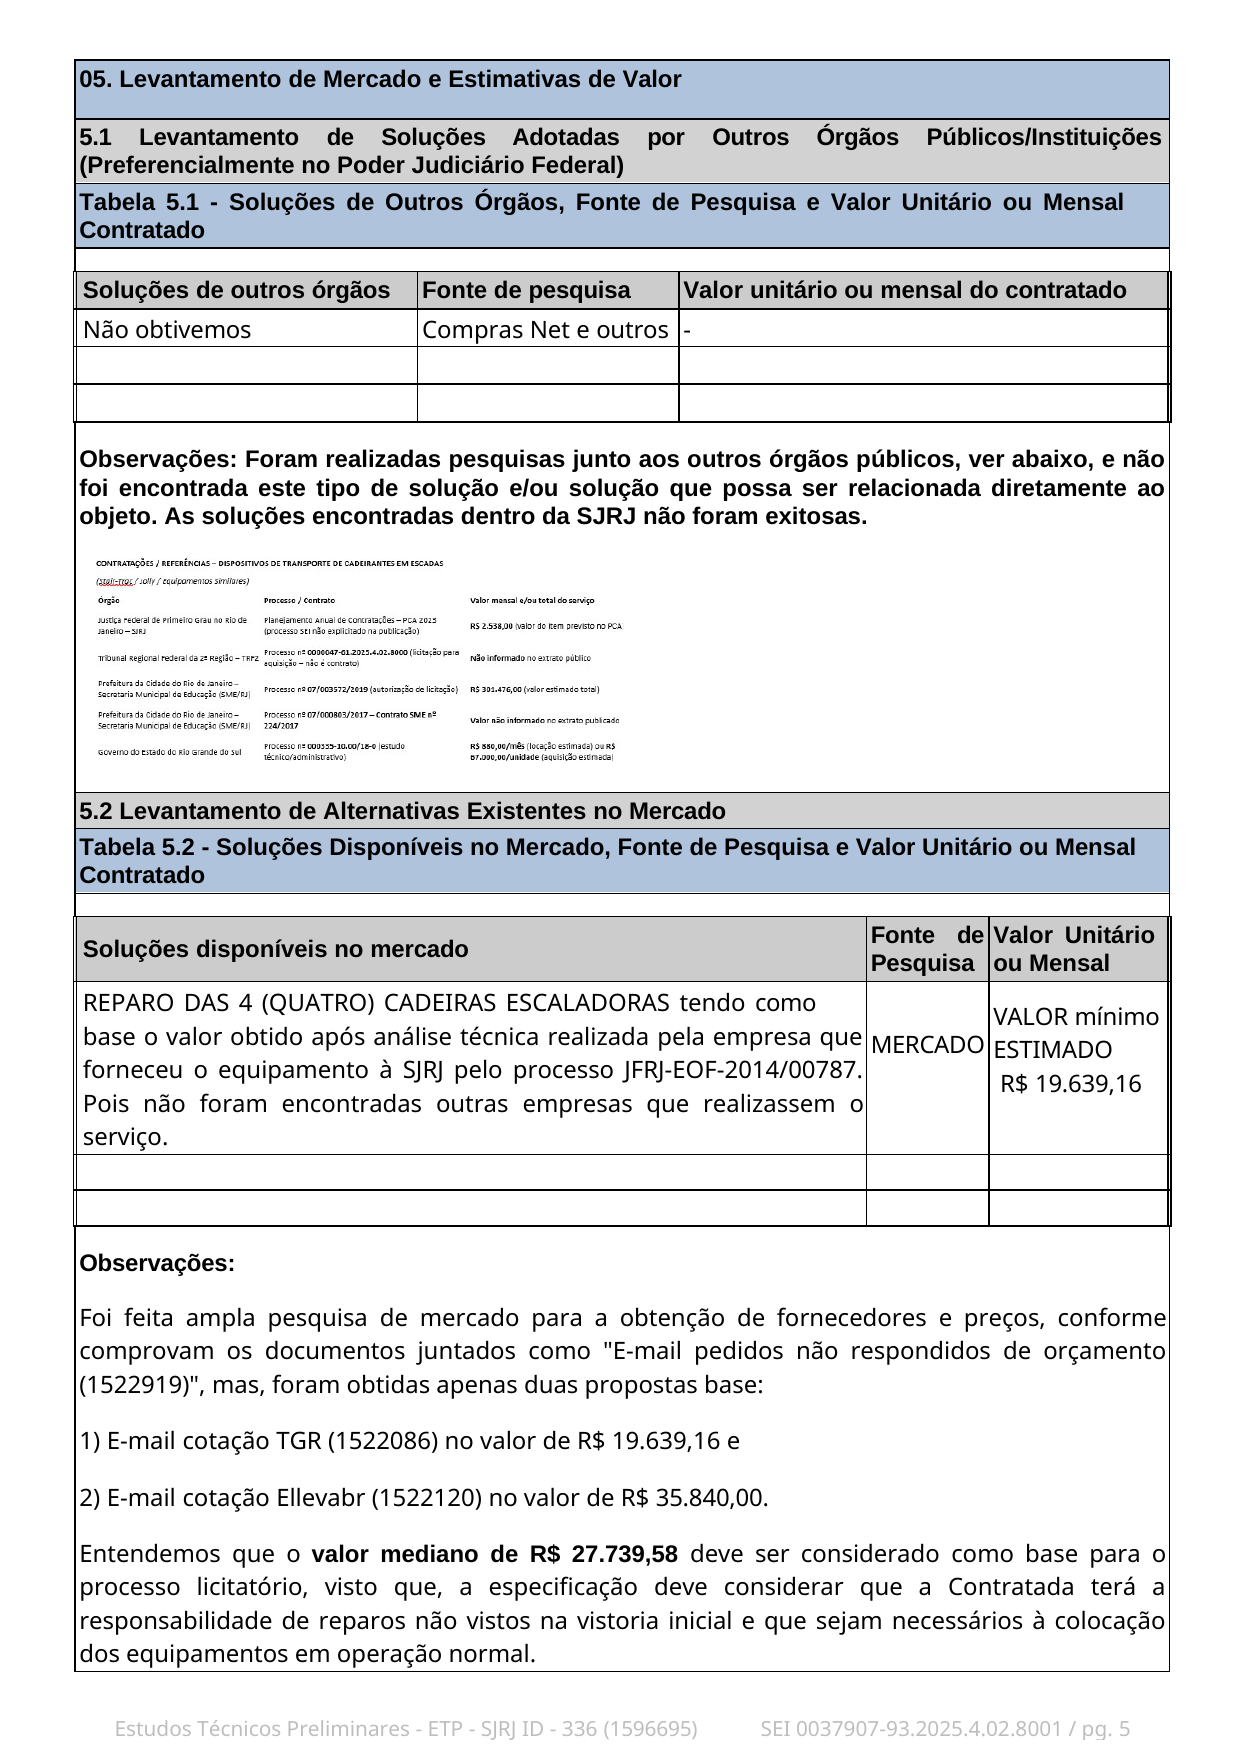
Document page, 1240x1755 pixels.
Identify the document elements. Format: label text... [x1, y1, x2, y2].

table_cell [77, 347, 417, 383]
table_cell [77, 1155, 866, 1189]
table_cell Valor unitário ou mensal do contratado [680, 272, 1167, 308]
table_cell MERCADO [867, 982, 988, 1153]
table_cell Não obtivemos [77, 310, 417, 346]
table_cell Fonte de pesquisa [418, 272, 678, 308]
table_cell [680, 385, 1167, 421]
table_cell - [680, 310, 1167, 346]
table_cell Soluções disponíveis no mercado [77, 917, 866, 981]
table_header 05. Levantamento de Mercado e Estimativas de Valor [76, 61, 1169, 118]
table_cell [418, 347, 678, 383]
table_cell REPARO DAS 4 (QUATRO) CADEIRAS ESCALADORAS tendo como base o valor obtido após análise técnica realizada pela empresa que forneceu o equipamento à SJRJ pelo processo JFRJ-EOF-2014/00787. Pois não foram encontradas outras empresas que realizassem o serviço. [77, 982, 866, 1153]
table_cell [990, 1155, 1167, 1189]
table_cell Observações: Foram realizadas pesquisas junto aos outros órgãos públicos, ver abaixo, e não foi encontrada este tipo de solução e/ou solução que possa ser relacionada diretamente ao objeto. As soluções encontradas dentro da SJRJ não foram exitosas. [76, 423, 1169, 792]
table_cell 5.2 Levantamento de Alternativas Existentes no Mercado [76, 793, 1169, 828]
table_cell [680, 347, 1167, 383]
table_cell Valor Unitário ou Mensal [990, 917, 1167, 981]
table_cell [77, 1191, 866, 1225]
table_cell Compras Net e outros [418, 310, 678, 346]
table_cell [77, 385, 417, 421]
table_cell [76, 249, 1169, 271]
table_cell Observações: Foi feita ampla pesquisa de mercado para a obtenção de fornecedores e preços, conforme comprovam os documentos juntados como "E-mail pedidos não respondidos de orçamento (1522919)", mas, foram obtidas apenas duas propostas base: E-mail cotação TGR (1522086) no valor de R$ 19.639,16 e E-mail cotação Ellevabr (1522120) no valor de R$ 35.840,00. Entendemos que o valor mediano de R$ 27.739,58 deve ser considerado como base para o processo licitatório, visto que, a especificação deve considerar que a Contratada terá a responsabilidade de reparos não vistos na vistoria inicial e que sejam necessários à colocação dos equipamentos em operação normal. [76, 1227, 1169, 1671]
table_cell [990, 1191, 1167, 1225]
table_cell Fonte de Pesquisa [867, 917, 988, 981]
table_cell [867, 1155, 988, 1189]
table_cell VALOR mínimo ESTIMADO R$ 19.639,16 [990, 982, 1167, 1153]
table_cell [867, 1191, 988, 1225]
table_cell Soluções de outros órgãos [77, 272, 417, 308]
table_cell Tabela 5.1 - Soluções de Outros Órgãos, Fonte de Pesquisa e Valor Unitário ou Mensal Contratado [76, 184, 1169, 247]
table_cell [418, 385, 678, 421]
table_cell Tabela 5.2 - Soluções Disponíveis no Mercado, Fonte de Pesquisa e Valor Unitário ou Mensal Contratado [76, 829, 1169, 892]
table_cell 5.1 Levantamento de Soluções Adotadas por Outros Órgãos Públicos/Instituições (Preferencialmente no Poder Judiciário Federal) [76, 120, 1169, 182]
table_cell [76, 894, 1169, 916]
